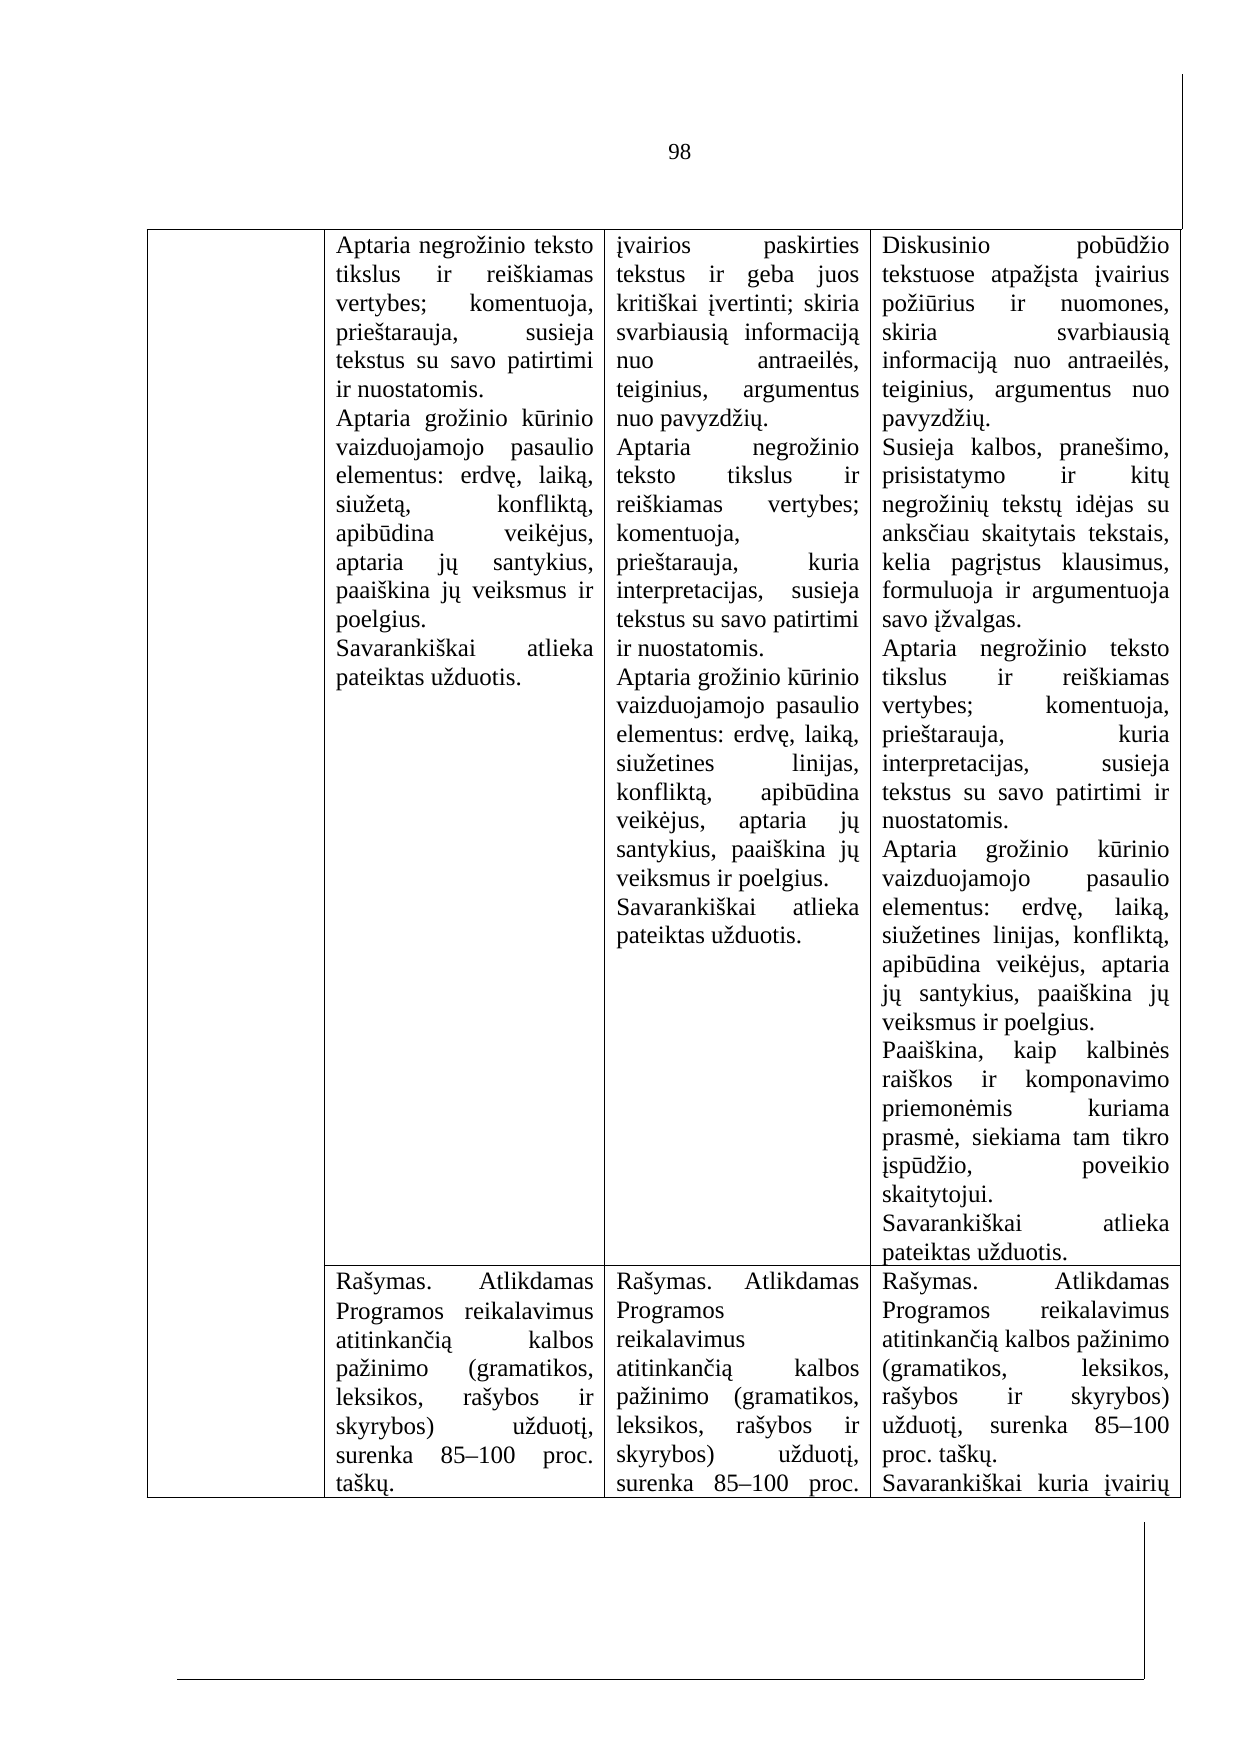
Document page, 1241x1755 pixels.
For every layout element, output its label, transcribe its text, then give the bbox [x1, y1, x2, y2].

table_cell Rašymas. Atlikdamas Programos reikalavimus atitinkančią kalbos pažinimo (gramatikos, leksikos, rašybos ir skyrybos) užduotį, surenka 85–100 proc. taškų. Savarankiškai kuria įvairių [871, 1266, 1180, 1497]
table_cell Rašymas. Atlikdamas Programos reikalavimus atitinkančią kalbos pažinimo (gramatikos, leksikos, rašybos ir skyrybos) užduotį, surenka 85–100 proc. [605, 1266, 870, 1497]
table_cell [148, 230, 324, 1497]
table_cell Aptaria negrožinio teksto tikslus ir reiškiamas vertybes; komentuoja, prieštarauja, susieja tekstus su savo patirtimi ir nuostatomis. Aptaria grožinio kūrinio vaizduojamojo pasaulio elementus: erdvę, laiką, siužetą, konfliktą, apibūdina veikėjus, aptaria jų santykius, paaiškina jų veiksmus ir poelgius. Savarankiškai atlieka pateiktas užduotis. [325, 230, 604, 1265]
table_cell įvairios paskirties tekstus ir geba juos kritiškai įvertinti; skiria svarbiausią informaciją nuo antraeilės, teiginius, argumentus nuo pavyzdžių. Aptaria negrožinio teksto tikslus ir reiškiamas vertybes; komentuoja, prieštarauja, kuria interpretacijas, susieja tekstus su savo patirtimi ir nuostatomis. Aptaria grožinio kūrinio vaizduojamojo pasaulio elementus: erdvę, laiką, siužetines linijas, konfliktą, apibūdina veikėjus, aptaria jų santykius, paaiškina jų veiksmus ir poelgius. Savarankiškai atlieka pateiktas užduotis. [605, 230, 870, 1265]
table_cell Diskusinio pobūdžio tekstuose atpažįsta įvairius požiūrius ir nuomones, skiria svarbiausią informaciją nuo antraeilės, teiginius, argumentus nuo pavyzdžių. Susieja kalbos, pranešimo, prisistatymo ir kitų negrožinių tekstų idėjas su anksčiau skaitytais tekstais, kelia pagrįstus klausimus, formuluoja ir argumentuoja savo įžvalgas. Aptaria negrožinio teksto tikslus ir reiškiamas vertybes; komentuoja, prieštarauja, kuria interpretacijas, susieja tekstus su savo patirtimi ir nuostatomis. Aptaria grožinio kūrinio vaizduojamojo pasaulio elementus: erdvę, laiką, siužetines linijas, konfliktą, apibūdina veikėjus, aptaria jų santykius, paaiškina jų veiksmus ir poelgius. Paaiškina, kaip kalbinės raiškos ir komponavimo priemonėmis kuriama prasmė, siekiama tam tikro įspūdžio, poveikio skaitytojui. Savarankiškai atlieka pateiktas užduotis. [871, 230, 1180, 1265]
table_cell Rašymas. Atlikdamas Programos reikalavimus atitinkančią kalbos pažinimo (gramatikos, leksikos, rašybos ir skyrybos) užduotį, surenka 85–100 proc. taškų. [325, 1266, 604, 1497]
